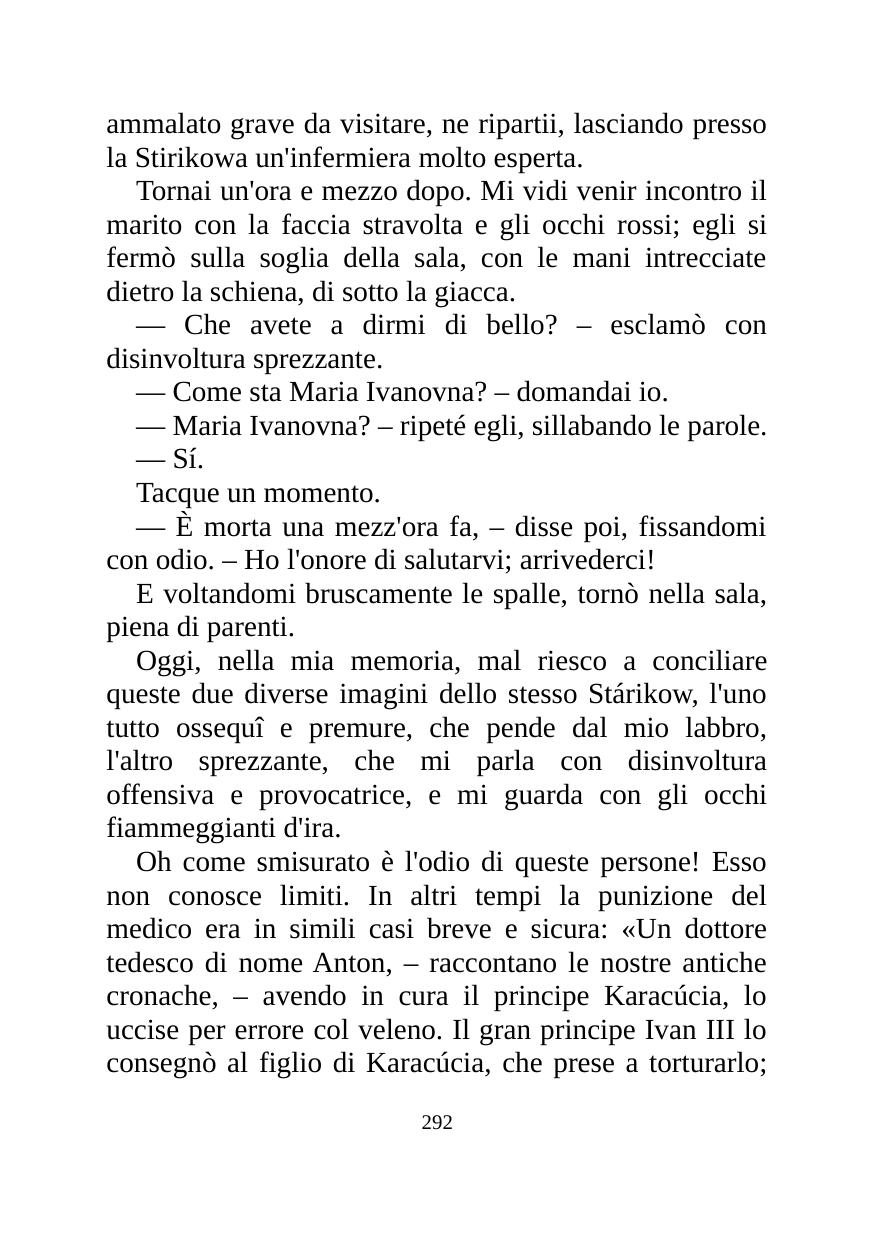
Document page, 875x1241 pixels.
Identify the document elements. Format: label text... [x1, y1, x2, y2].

text — Come sta Maria Ivanovna? – domandai io. [106, 374, 768, 408]
text — È morta una mezz'ora fa, – disse poi, fissandomi con odio. – Ho l'onore di salutarvi; arrivederci! [106, 509, 768, 576]
text — Sí. [106, 442, 768, 475]
text Tacque un momento. [106, 475, 768, 509]
text ammalato grave da visitare, ne ripartii, lasciando presso la Stirikowa un'infermiera molto esperta. [106, 106, 768, 173]
text Oh come smisurato è l'odio di queste persone! Esso non conosce limiti. In altri tempi la punizione del medico era in simili casi breve e sicura: «Un dottore tedesco di nome Anton, – raccontano le nostre antiche cronache, – avendo in cura il principe Karacúcia, lo uccise per errore col veleno. Il gran principe Ivan III lo consegnò al figlio di Karacúcia, che prese a torturarlo; [106, 844, 768, 1079]
text Tornai un'ora e mezzo dopo. Mi vidi venir incontro il marito con la faccia stravolta e gli occhi rossi; egli si fermò sulla soglia della sala, con le mani intrecciate dietro la schiena, di sotto la giacca. [106, 173, 768, 307]
text — Che avete a dirmi di bello? – esclamò con disinvoltura sprezzante. [106, 307, 768, 374]
text Oggi, nella mia memoria, mal riesco a conciliare queste due diverse imagini dello stesso Stárikow, l'uno tutto ossequî e premure, che pende dal mio labbro, l'altro sprezzante, che mi parla con disinvoltura offensiva e provocatrice, e mi guarda con gli occhi fiammeggianti d'ira. [106, 643, 768, 844]
text — Maria Ivanovna? – ripeté egli, sillabando le parole. [106, 408, 768, 442]
text E voltandomi bruscamente le spalle, tornò nella sala, piena di parenti. [106, 576, 768, 643]
